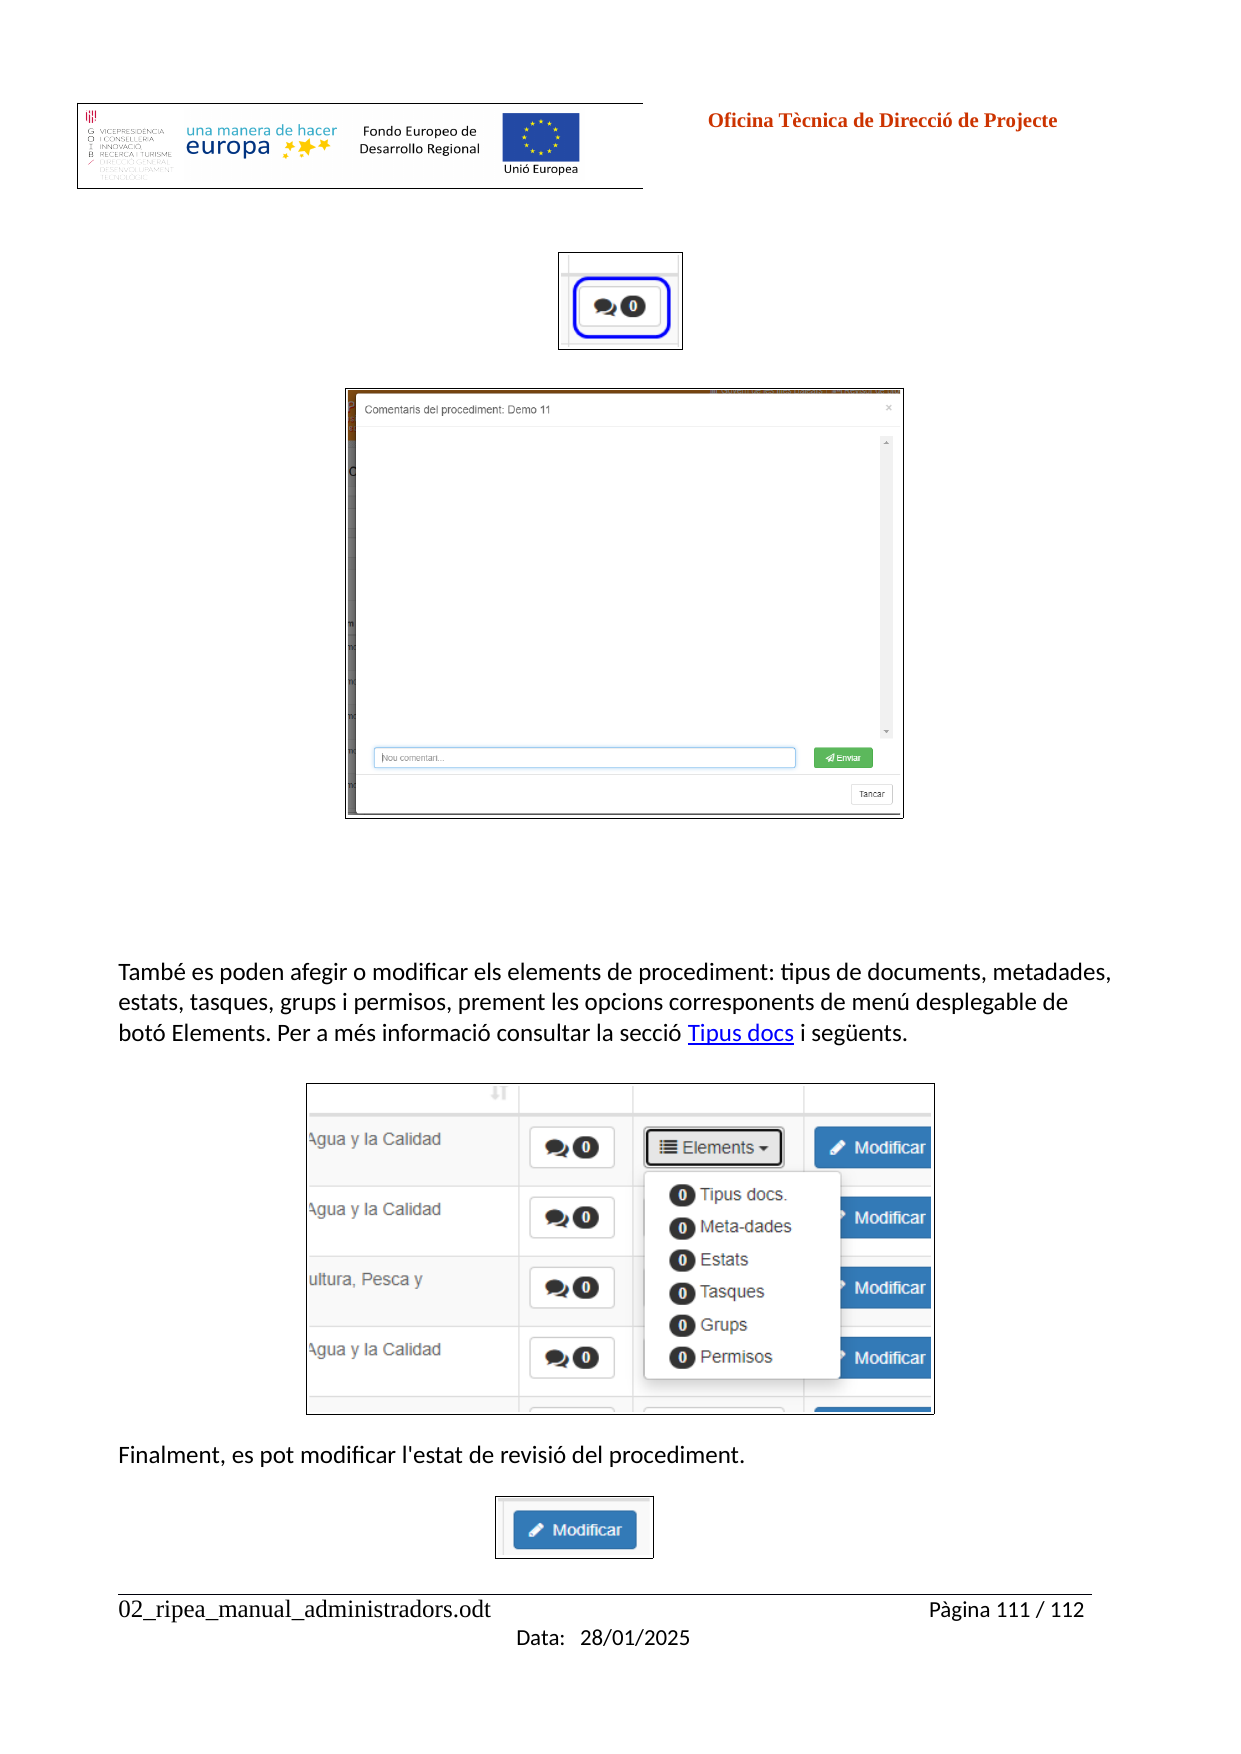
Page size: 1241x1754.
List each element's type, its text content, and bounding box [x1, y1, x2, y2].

picture [347, 390, 901, 815]
picture [82, 108, 178, 182]
picture [498, 1498, 650, 1555]
picture [184, 108, 585, 182]
text També es poden afegir o modificar els elements de procediment: tipus de documents, metadades, estats, tasques, grups i permisos, prement les opcions corresponents de menú desplegable de botó Elements. Per a més informació consultar la secció Tipus docs i següents. [118, 956, 1122, 1047]
text Finalment, es pot modificar l'estat de revisió del procediment. [118, 1439, 1122, 1470]
picture [561, 255, 679, 347]
picture [309, 1086, 931, 1412]
